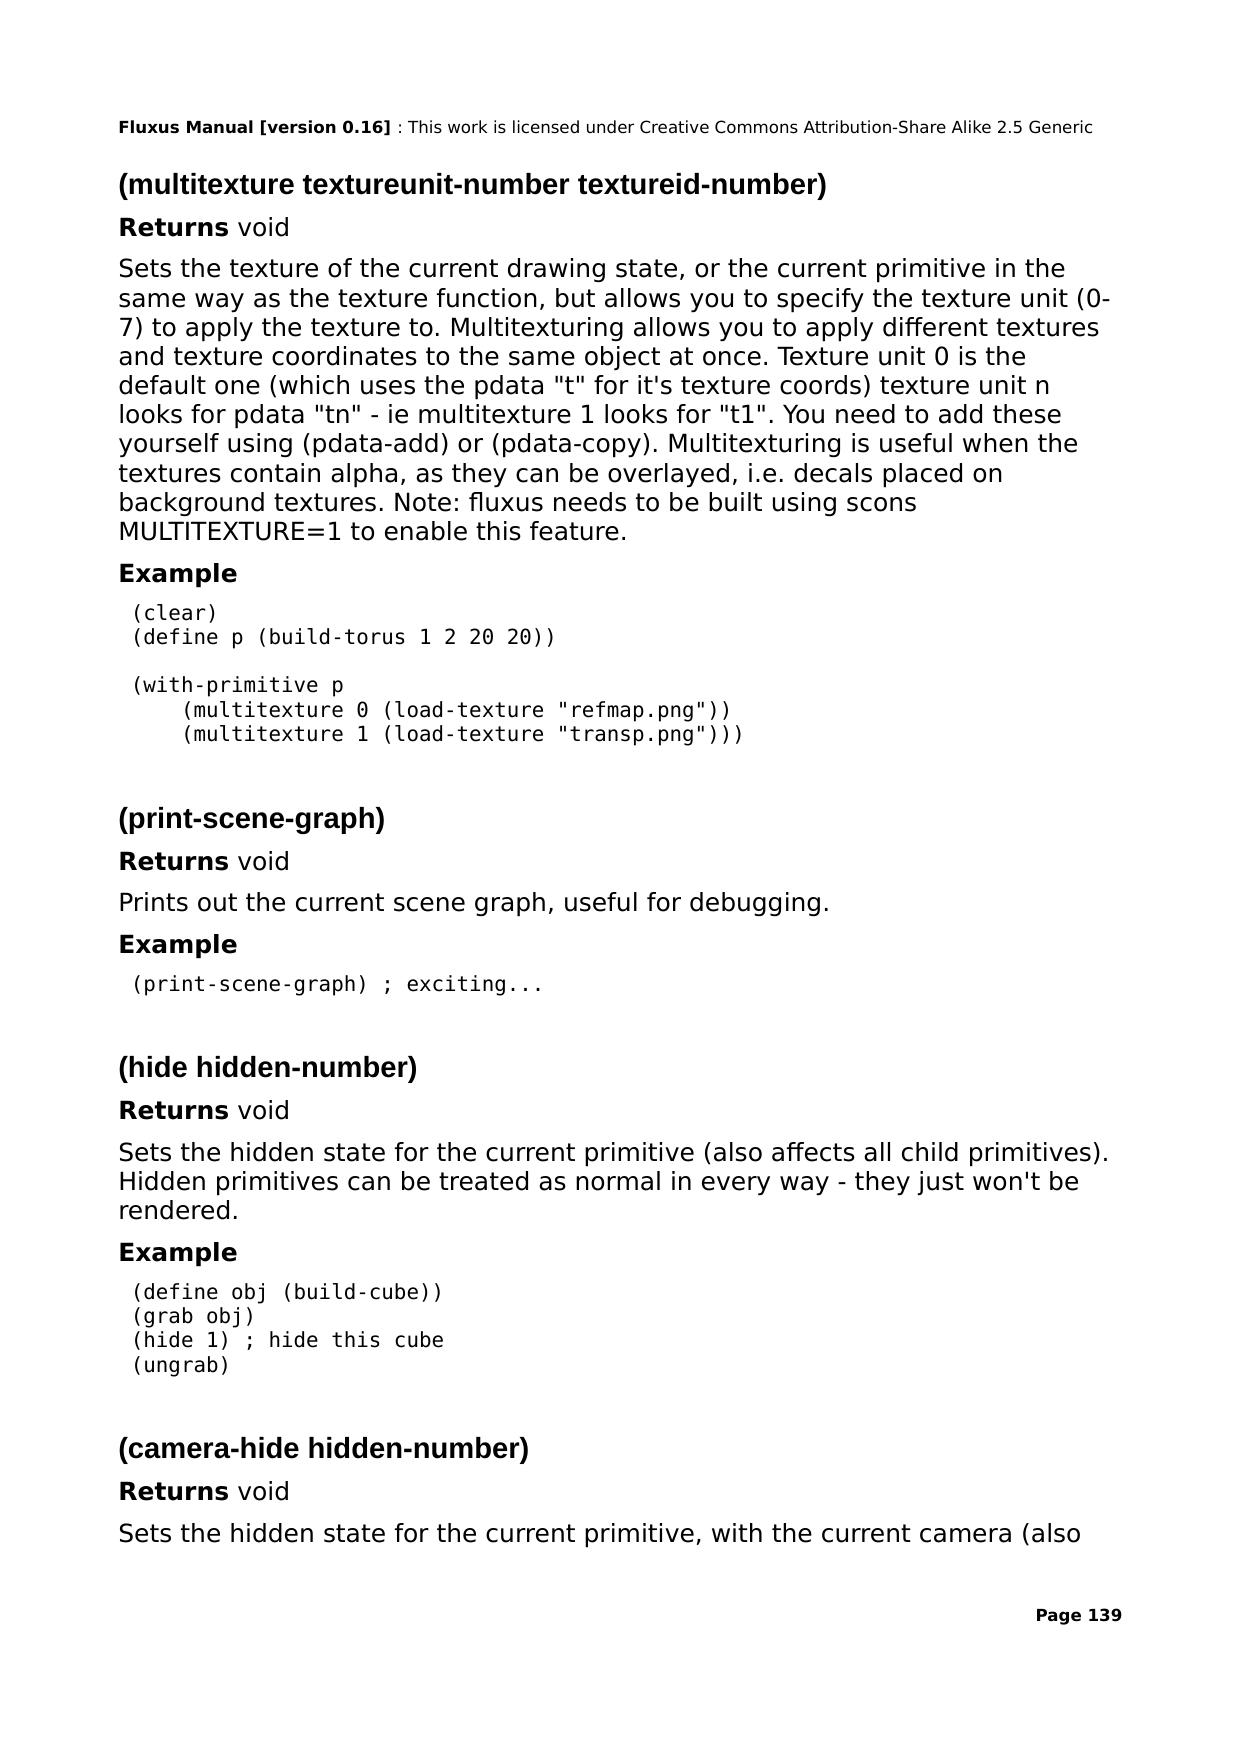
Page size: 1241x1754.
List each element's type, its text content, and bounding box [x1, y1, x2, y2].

text (print-scene-graph) ; exciting... [118, 972, 1122, 996]
text Returns void [118, 847, 1122, 876]
text (ungrab) [118, 1353, 1122, 1377]
text Returns void [118, 1096, 1122, 1126]
subtitle (multitexture textureunit-number textureid-number) [118, 167, 1122, 201]
text Example [118, 559, 1122, 588]
text (hide 1) ; hide this cube [118, 1328, 1122, 1353]
subtitle (camera-hide hidden-number) [118, 1431, 1122, 1465]
text Example [118, 1238, 1122, 1267]
text (define p (build-torus 1 2 20 20)) [118, 625, 1122, 649]
text (multitexture 1 (load-texture "transp.png"))) [118, 722, 1122, 746]
text (with-primitive p [118, 673, 1122, 698]
subtitle (hide hidden-number) [118, 1050, 1122, 1084]
text (define obj (build-cube)) [118, 1280, 1122, 1304]
text (multitexture 0 (load-texture "refmap.png")) [118, 698, 1122, 722]
subtitle (print-scene-graph) [118, 801, 1122, 834]
text (clear) [118, 601, 1122, 625]
text Example [118, 930, 1122, 959]
text Returns void [118, 213, 1122, 242]
text (grab obj) [118, 1304, 1122, 1328]
text Sets the texture of the current drawing state, or the current primitive in the same way as the texture function, but allows you to specify the texture unit (0-7) to apply the texture to. Multitexturing allows you to apply different textures and texture coordinates to the same object at once. Texture unit 0 is the default one (which uses the pdata "t" for it's texture coords) texture unit n looks for pdata "tn" - ie multitexture 1 looks for "t1". You need to add these yourself using (pdata-add) or (pdata-copy). Multitexturing is useful when the textures contain alpha, as they can be overlayed, i.e. decals placed on background textures. Note: fluxus needs to be built using scons MULTITEXTURE=1 to enable this feature. [118, 255, 1122, 546]
text Sets the hidden state for the current primitive, with the current camera (also [118, 1519, 1122, 1548]
text Returns void [118, 1477, 1122, 1507]
text Prints out the current scene graph, useful for debugging. [118, 888, 1122, 917]
text Sets the hidden state for the current primitive (also affects all child primitives). Hidden primitives can be treated as normal in every way - they just won't be rendered. [118, 1138, 1122, 1226]
